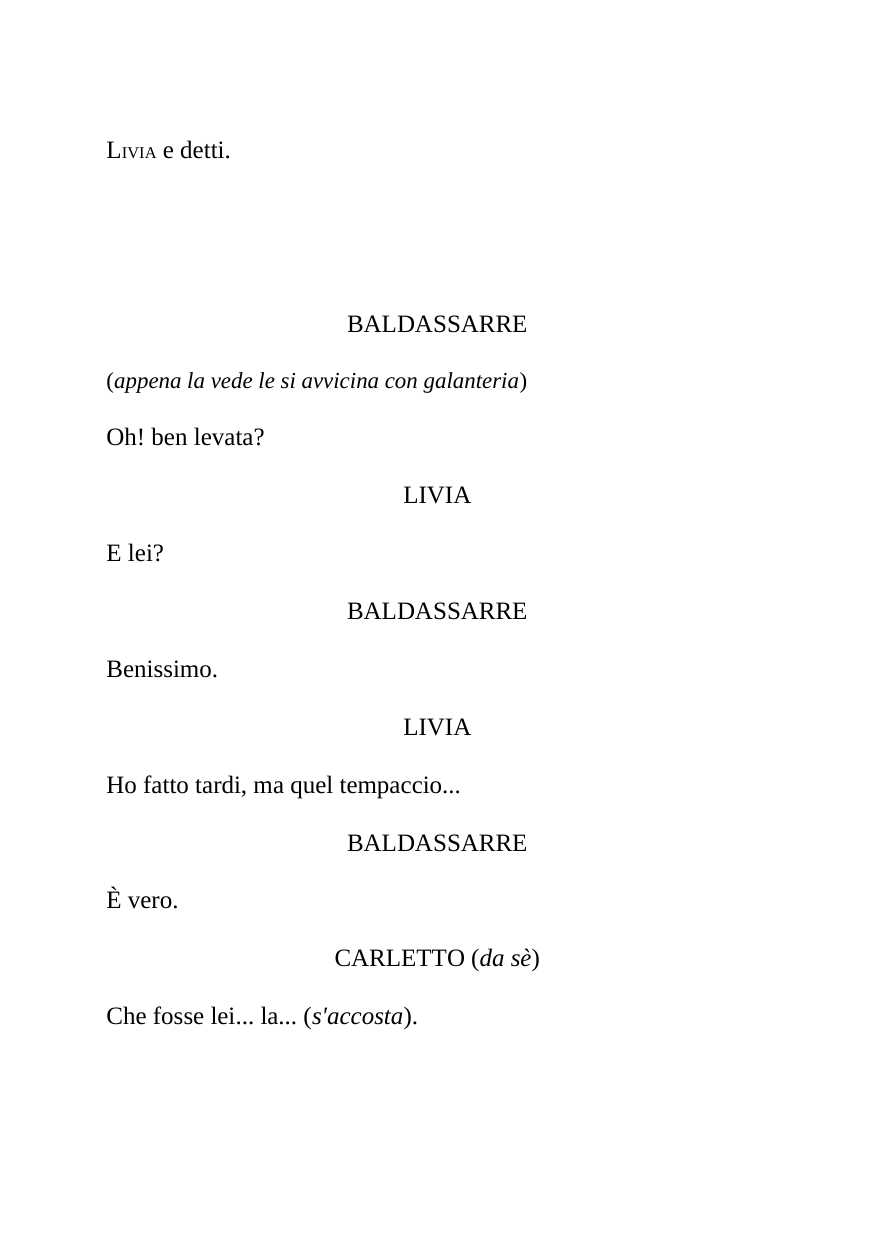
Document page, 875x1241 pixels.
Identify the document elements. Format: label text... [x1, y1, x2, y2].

text E lei? [106, 538, 768, 567]
text (appena la vede le si avvicina con galanteria) [106, 367, 768, 393]
text Benissimo. [106, 654, 768, 683]
text CARLETTO (da sè) [106, 943, 768, 972]
text BALDASSARRE [106, 309, 768, 337]
text Che fosse lei... la... (s'accosta). [106, 1001, 768, 1030]
text Ho fatto tardi, ma quel tempaccio... [106, 770, 768, 798]
text LIVIA [106, 480, 768, 509]
text BALDASSARRE [106, 828, 768, 856]
text È vero. [106, 886, 768, 914]
text Livia e detti. [106, 135, 768, 164]
text BALDASSARRE [106, 596, 768, 625]
text LIVIA [106, 712, 768, 741]
text Oh! ben levata? [106, 422, 768, 451]
